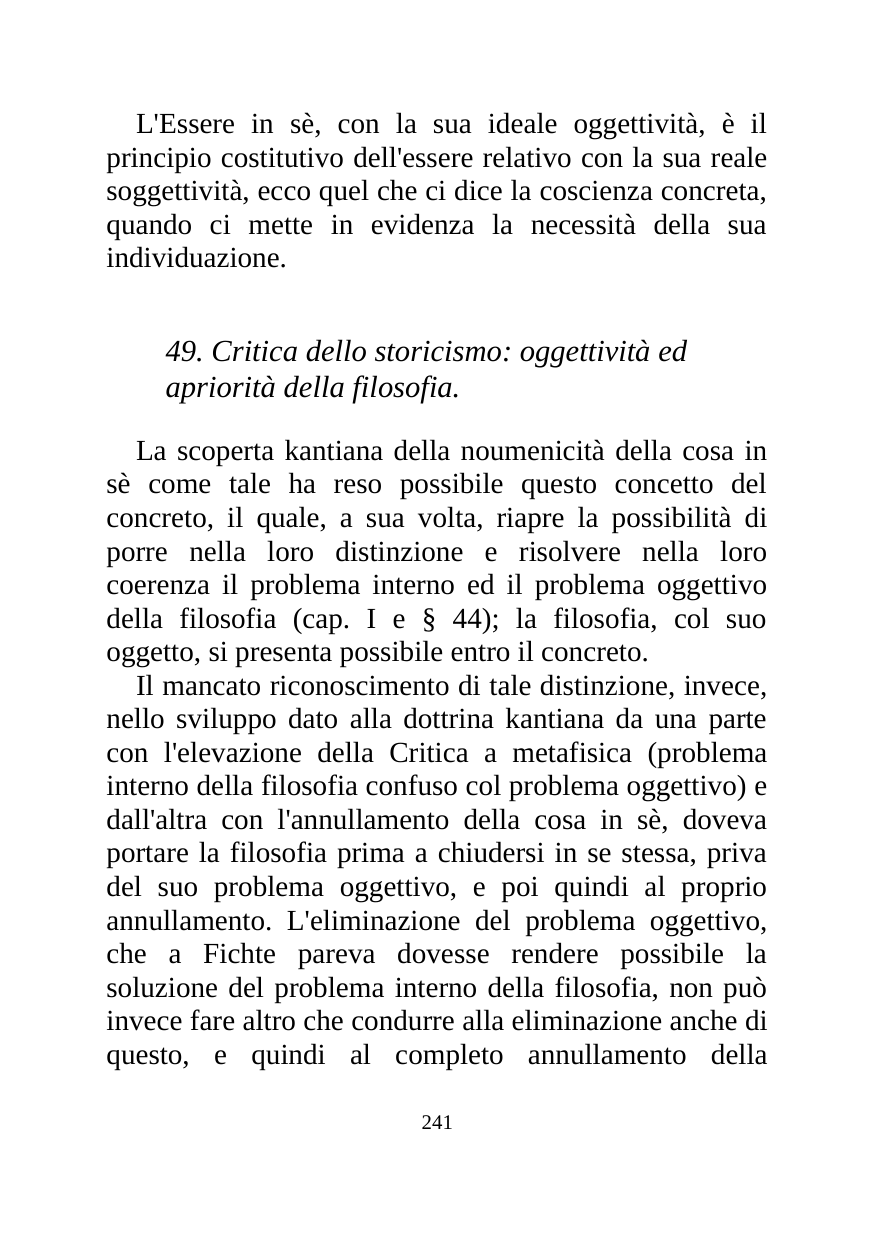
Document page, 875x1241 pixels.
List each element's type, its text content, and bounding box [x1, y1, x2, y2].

text Il mancato riconoscimento di tale distinzione, invece, nello sviluppo dato alla dottrina kantiana da una parte con l'elevazione della Critica a metafisica (problema interno della filosofia confuso col problema oggettivo) e dall'altra con l'annullamento della cosa in sè, doveva portare la filosofia prima a chiudersi in se stessa, priva del suo problema oggettivo, e poi quindi al proprio annullamento. L'eliminazione del problema oggettivo, che a Fichte pareva dovesse rendere possibile la soluzione del problema interno della filosofia, non può invece fare altro che condurre alla eliminazione anche di questo, e quindi al completo annullamento della [106, 668, 768, 1070]
text La scoperta kantiana della noumenicità della cosa in sè come tale ha reso possibile questo concetto del concreto, il quale, a sua volta, riapre la possibilità di porre nella loro distinzione e risolvere nella loro coerenza il problema interno ed il problema oggettivo della filosofia (cap. I e § 44); la filosofia, col suo oggetto, si presenta possibile entro il concreto. [106, 433, 768, 668]
text L'Essere in sè, con la sua ideale oggettività, è il principio costitutivo dell'essere relativo con la sua reale soggettività, ecco quel che ci dice la coscienza concreta, quando ci mette in evidenza la necessità della sua individuazione. [106, 106, 768, 274]
subtitle 49. Critica dello storicismo: oggettività ed apriorità della filosofia. [165, 333, 768, 404]
